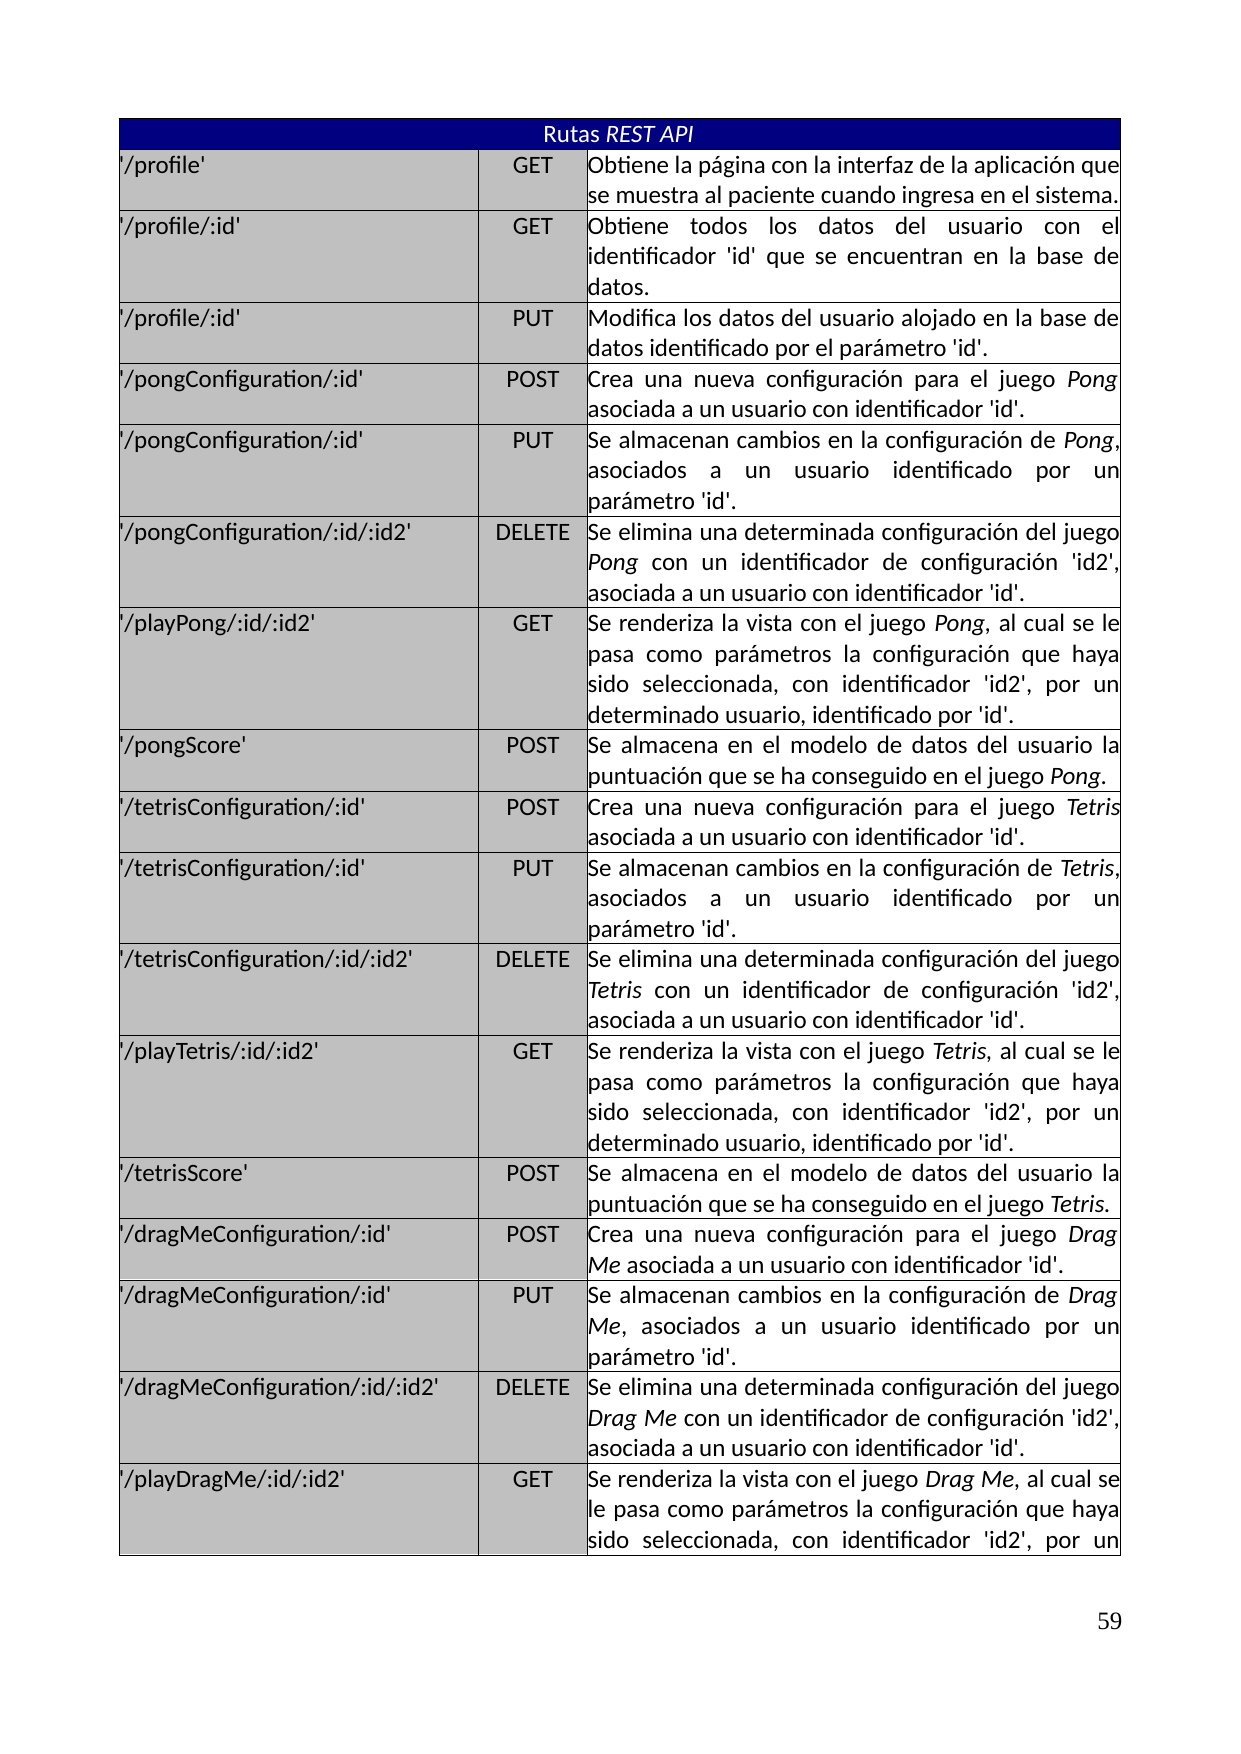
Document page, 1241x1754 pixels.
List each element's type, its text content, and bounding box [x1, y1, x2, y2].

table_cell DELETE [479, 1372, 587, 1463]
table_cell DELETE [479, 517, 587, 607]
table_header Rutas REST API [120, 119, 1120, 149]
table_cell POST [479, 792, 587, 852]
table_cell '/profile/:id' [120, 303, 478, 363]
table_cell GET [479, 1464, 587, 1554]
table_cell Se elimina una determinada configuración del juego Pong con un identificador de configuración 'id2', asociada a un usuario con identificador 'id'. [588, 517, 1120, 607]
table_cell '/dragMeConfiguration/:id' [120, 1281, 478, 1371]
table_cell Se almacena en el modelo de datos del usuario la puntuación que se ha conseguido en el juego Tetris. [588, 1158, 1120, 1218]
table_cell Se elimina una determinada configuración del juego Drag Me con un identificador de configuración 'id2', asociada a un usuario con identificador 'id'. [588, 1372, 1120, 1463]
table_cell GET [479, 211, 587, 302]
table_cell '/pongConfiguration/:id' [120, 364, 478, 424]
table_cell '/dragMeConfiguration/:id/:id2' [120, 1372, 478, 1463]
table_cell '/playDragMe/:id/:id2' [120, 1464, 478, 1554]
table_cell POST [479, 730, 587, 791]
table_cell '/pongConfiguration/:id/:id2' [120, 517, 478, 607]
table_cell '/tetrisConfiguration/:id' [120, 853, 478, 943]
table_cell PUT [479, 425, 587, 516]
table_cell '/tetrisScore' [120, 1158, 478, 1218]
table_cell '/playPong/:id/:id2' [120, 608, 478, 729]
table_cell Obtiene la página con la interfaz de la aplicación que se muestra al paciente cuando ingresa en el sistema. [588, 150, 1120, 210]
table_cell DELETE [479, 944, 587, 1035]
table_cell PUT [479, 1281, 587, 1371]
table_cell '/pongScore' [120, 730, 478, 791]
table_cell POST [479, 1219, 587, 1279]
table_cell Se renderiza la vista con el juego Tetris, al cual se le pasa como parámetros la configuración que haya sido seleccionada, con identificador 'id2', por un determinado usuario, identificado por 'id'. [588, 1036, 1120, 1157]
table_cell '/dragMeConfiguration/:id' [120, 1219, 478, 1279]
table_cell GET [479, 150, 587, 210]
table_cell '/profile/:id' [120, 211, 478, 302]
table_cell Crea una nueva configuración para el juego Drag Me asociada a un usuario con identificador 'id'. [588, 1219, 1120, 1279]
table_cell '/playTetris/:id/:id2' [120, 1036, 478, 1157]
table_cell Crea una nueva configuración para el juego Pong asociada a un usuario con identificador 'id'. [588, 364, 1120, 424]
table_cell Obtiene todos los datos del usuario con el identificador 'id' que se encuentran en la base de datos. [588, 211, 1120, 302]
table_cell Se renderiza la vista con el juego Pong, al cual se le pasa como parámetros la configuración que haya sido seleccionada, con identificador 'id2', por un determinado usuario, identificado por 'id'. [588, 608, 1120, 729]
table_cell Modifica los datos del usuario alojado en la base de datos identificado por el parámetro 'id'. [588, 303, 1120, 363]
table_cell '/profile' [120, 150, 478, 210]
table_cell PUT [479, 853, 587, 943]
table_cell Crea una nueva configuración para el juego Tetris asociada a un usuario con identificador 'id'. [588, 792, 1120, 852]
table_cell Se renderiza la vista con el juego Drag Me, al cual se le pasa como parámetros la configuración que haya sido seleccionada, con identificador 'id2', por un [588, 1464, 1120, 1554]
table_cell POST [479, 364, 587, 424]
table_cell '/tetrisConfiguration/:id' [120, 792, 478, 852]
table_cell Se almacenan cambios en la configuración de Drag Me, asociados a un usuario identificado por un parámetro 'id'. [588, 1281, 1120, 1371]
table_cell Se almacenan cambios en la configuración de Tetris, asociados a un usuario identificado por un parámetro 'id'. [588, 853, 1120, 943]
table_cell GET [479, 608, 587, 729]
table_cell PUT [479, 303, 587, 363]
table_cell Se elimina una determinada configuración del juego Tetris con un identificador de configuración 'id2', asociada a un usuario con identificador 'id'. [588, 944, 1120, 1035]
table_cell Se almacenan cambios en la configuración de Pong, asociados a un usuario identificado por un parámetro 'id'. [588, 425, 1120, 516]
table_cell '/pongConfiguration/:id' [120, 425, 478, 516]
table_cell POST [479, 1158, 587, 1218]
table_cell Se almacena en el modelo de datos del usuario la puntuación que se ha conseguido en el juego Pong. [588, 730, 1120, 791]
table_cell '/tetrisConfiguration/:id/:id2' [120, 944, 478, 1035]
table_cell GET [479, 1036, 587, 1157]
